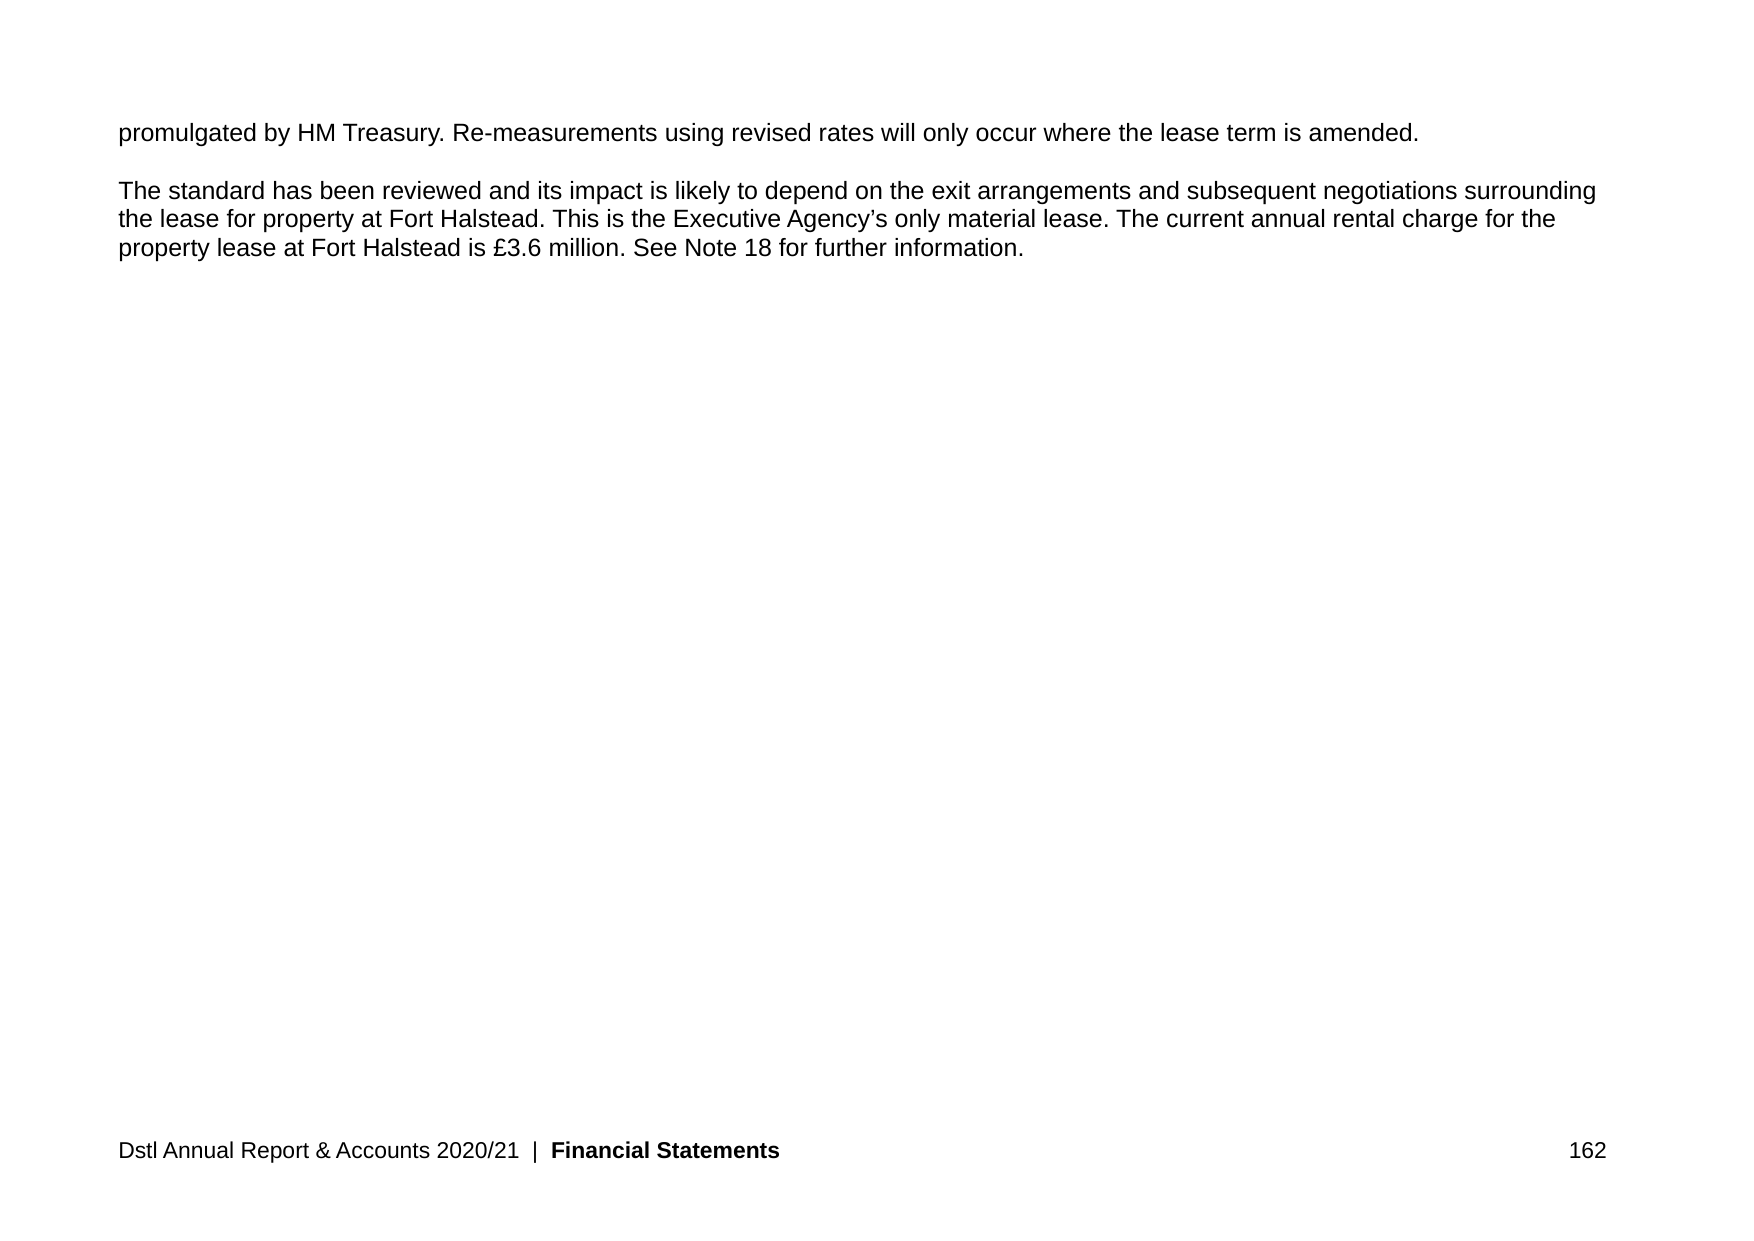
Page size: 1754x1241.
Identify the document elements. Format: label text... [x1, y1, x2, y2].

text promulgated by HM Treasury. Re-measurements using revised rates will only occur where the lease term is amended. The standard has been reviewed and its impact is likely to depend on the exit arrangements and subsequent negotiations surrounding the lease for property at Fort Halstead. This is the Executive Agency’s only material lease. The current annual rental charge for the property lease at Fort Halstead is £3.6 million. See Note 18 for further information. [118, 118, 1636, 262]
